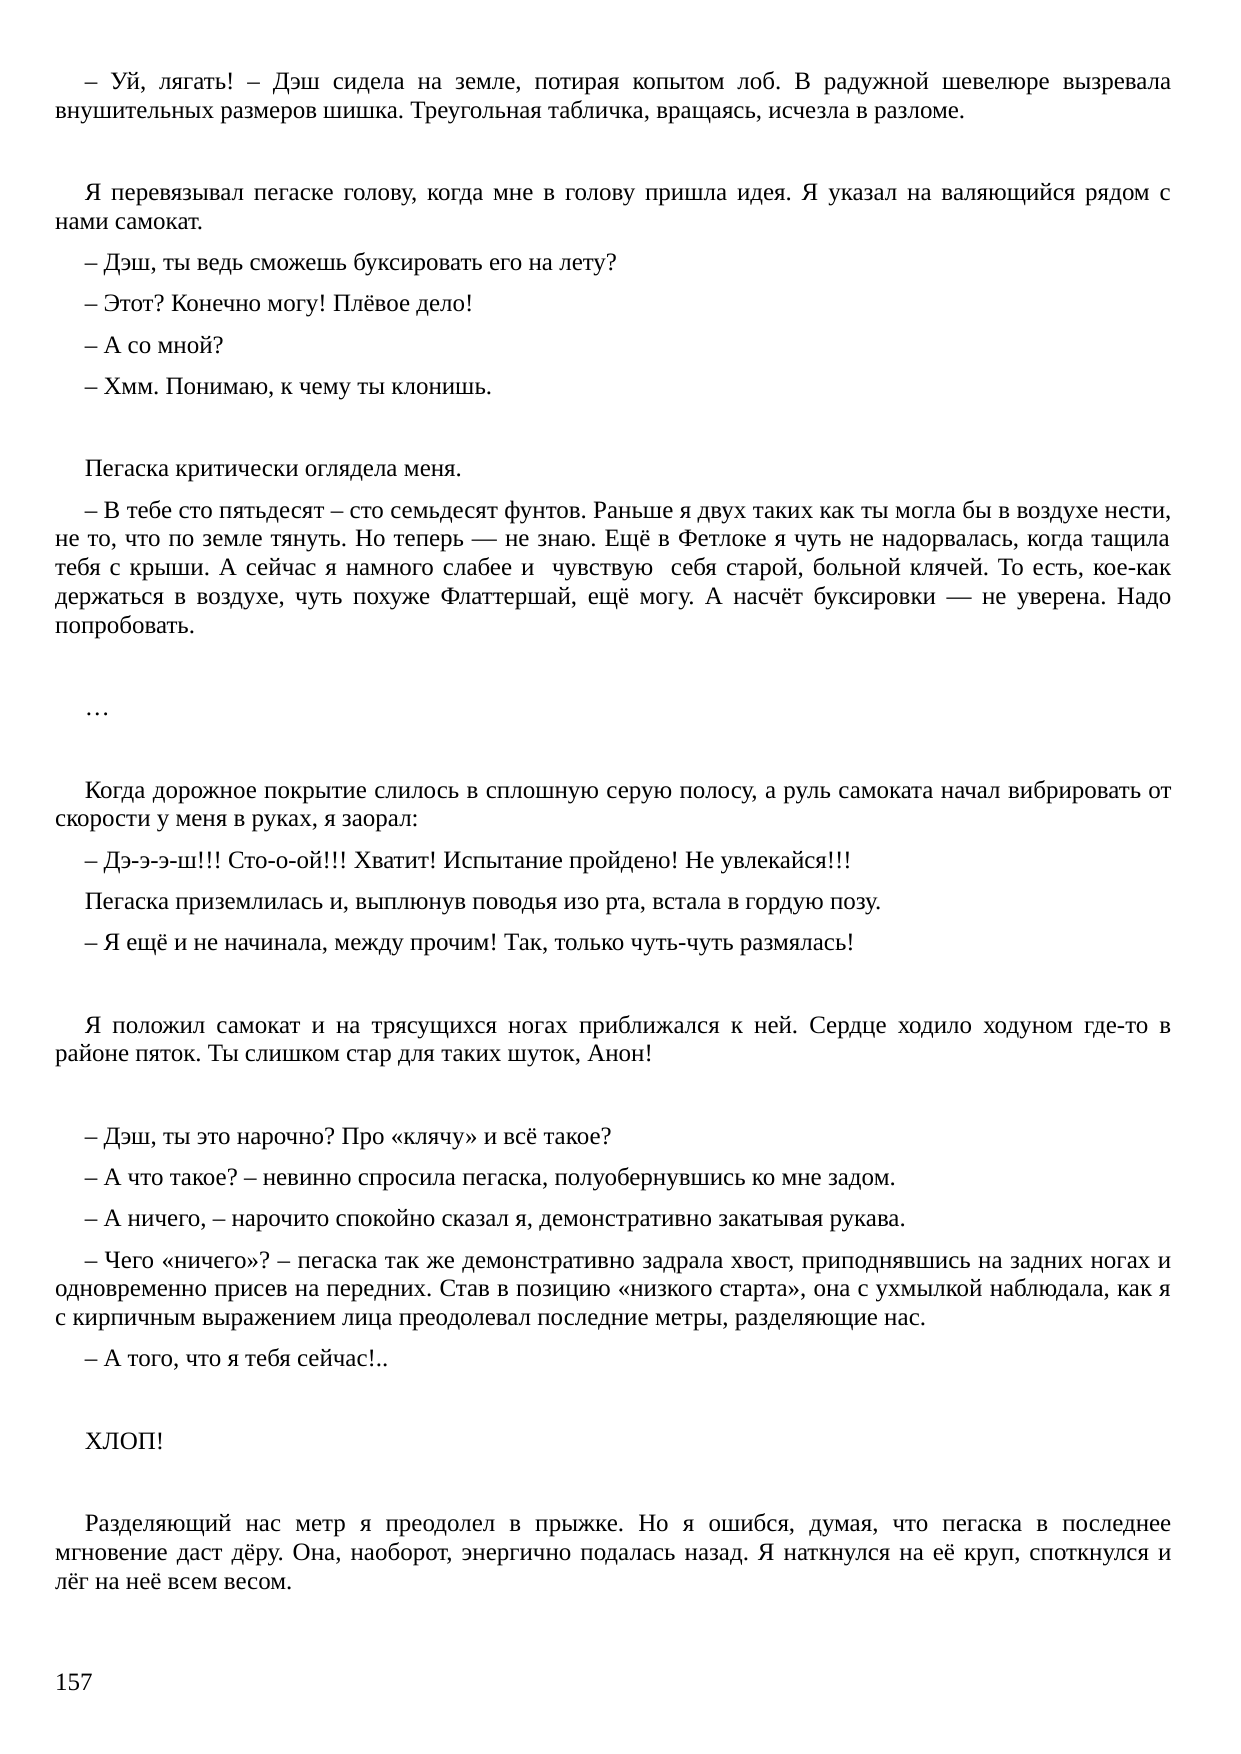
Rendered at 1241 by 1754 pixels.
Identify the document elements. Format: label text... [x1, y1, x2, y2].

text ХЛОП! [55, 1426, 1173, 1455]
text Пегаска приземлилась и, выплюнув поводья изо рта, встала в гордую позу. [55, 886, 1173, 915]
text – А со мной? [55, 330, 1173, 358]
text – Дэ-э-э-ш!!! Сто-о-ой!!! Хватит! Испытание пройдено! Не увлекайся!!! [55, 845, 1173, 873]
text – Этот? Конечно могу! Плёвое дело! [55, 288, 1173, 317]
text Разделяющий нас метр я преодолел в прыжке. Но я ошибся, думая, что пегаска в последнее мгновение даст дёру. Она, наоборот, энергично подалась назад. Я наткнулся на её круп, споткнулся и лёг на неё всем весом. [55, 1508, 1173, 1595]
text – А ничего, – нарочито спокойно сказал я, демонстративно закатывая рукава. [55, 1203, 1173, 1232]
text – А что такое? – невинно спросила пегаска, полуобернувшись ко мне задом. [55, 1162, 1173, 1191]
text – В тебе сто пятьдесят – сто семьдесят фунтов. Раньше я двух таких как ты могла бы в воздухе нести, не то, что по земле тянуть. Но теперь — не знаю. Ещё в Фетлоке я чуть не надорвалась, когда тащила тебя с крыши. А сейчас я намного слабее и чувствую себя старой, больной клячей. То есть, кое-как держаться в воздухе, чуть похуже Флаттершай, ещё могу. А насчёт буксировки — не уверена. Надо попробовать. [55, 495, 1173, 638]
text Пегаска критически оглядела меня. [55, 453, 1173, 482]
text Когда дорожное покрытие слилось в сплошную серую полосу, а руль самоката начал вибрировать от скорости у меня в руках, я заорал: [55, 775, 1173, 832]
text – Дэш, ты это нарочно? Про «клячу» и всё такое? [55, 1121, 1173, 1150]
text – Я ещё и не начинала, между прочим! Так, только чуть-чуть размялась! [55, 927, 1173, 956]
text – Дэш, ты ведь сможешь буксировать его на лету? [55, 247, 1173, 276]
text … [55, 692, 1173, 721]
text Я положил самокат и на трясущихся ногах приближался к ней. Сердце ходило ходуном где-то в районе пяток. Ты слишком стар для таких шуток, Анон! [55, 1010, 1173, 1067]
text – Уй, лягать! – Дэш сидела на земле, потирая копытом лоб. В радужной шевелюре вызревала внушительных размеров шишка. Треугольная табличка, вращаясь, исчезла в разломе. [55, 66, 1173, 123]
text – А того, что я тебя сейчас!.. [55, 1343, 1173, 1372]
text Я перевязывал пегаске голову, когда мне в голову пришла идея. Я указал на валяющийся рядом с нами самокат. [55, 177, 1173, 235]
text – Хмм. Понимаю, к чему ты клонишь. [55, 371, 1173, 400]
text – Чего «ничего»? – пегаска так же демонстративно задрала хвост, приподнявшись на задних ногах и одновременно присев на передних. Став в позицию «низкого старта», она с ухмылкой наблюдала, как я с кирпичным выражением лица преодолевал последние метры, разделяющие нас. [55, 1245, 1173, 1331]
